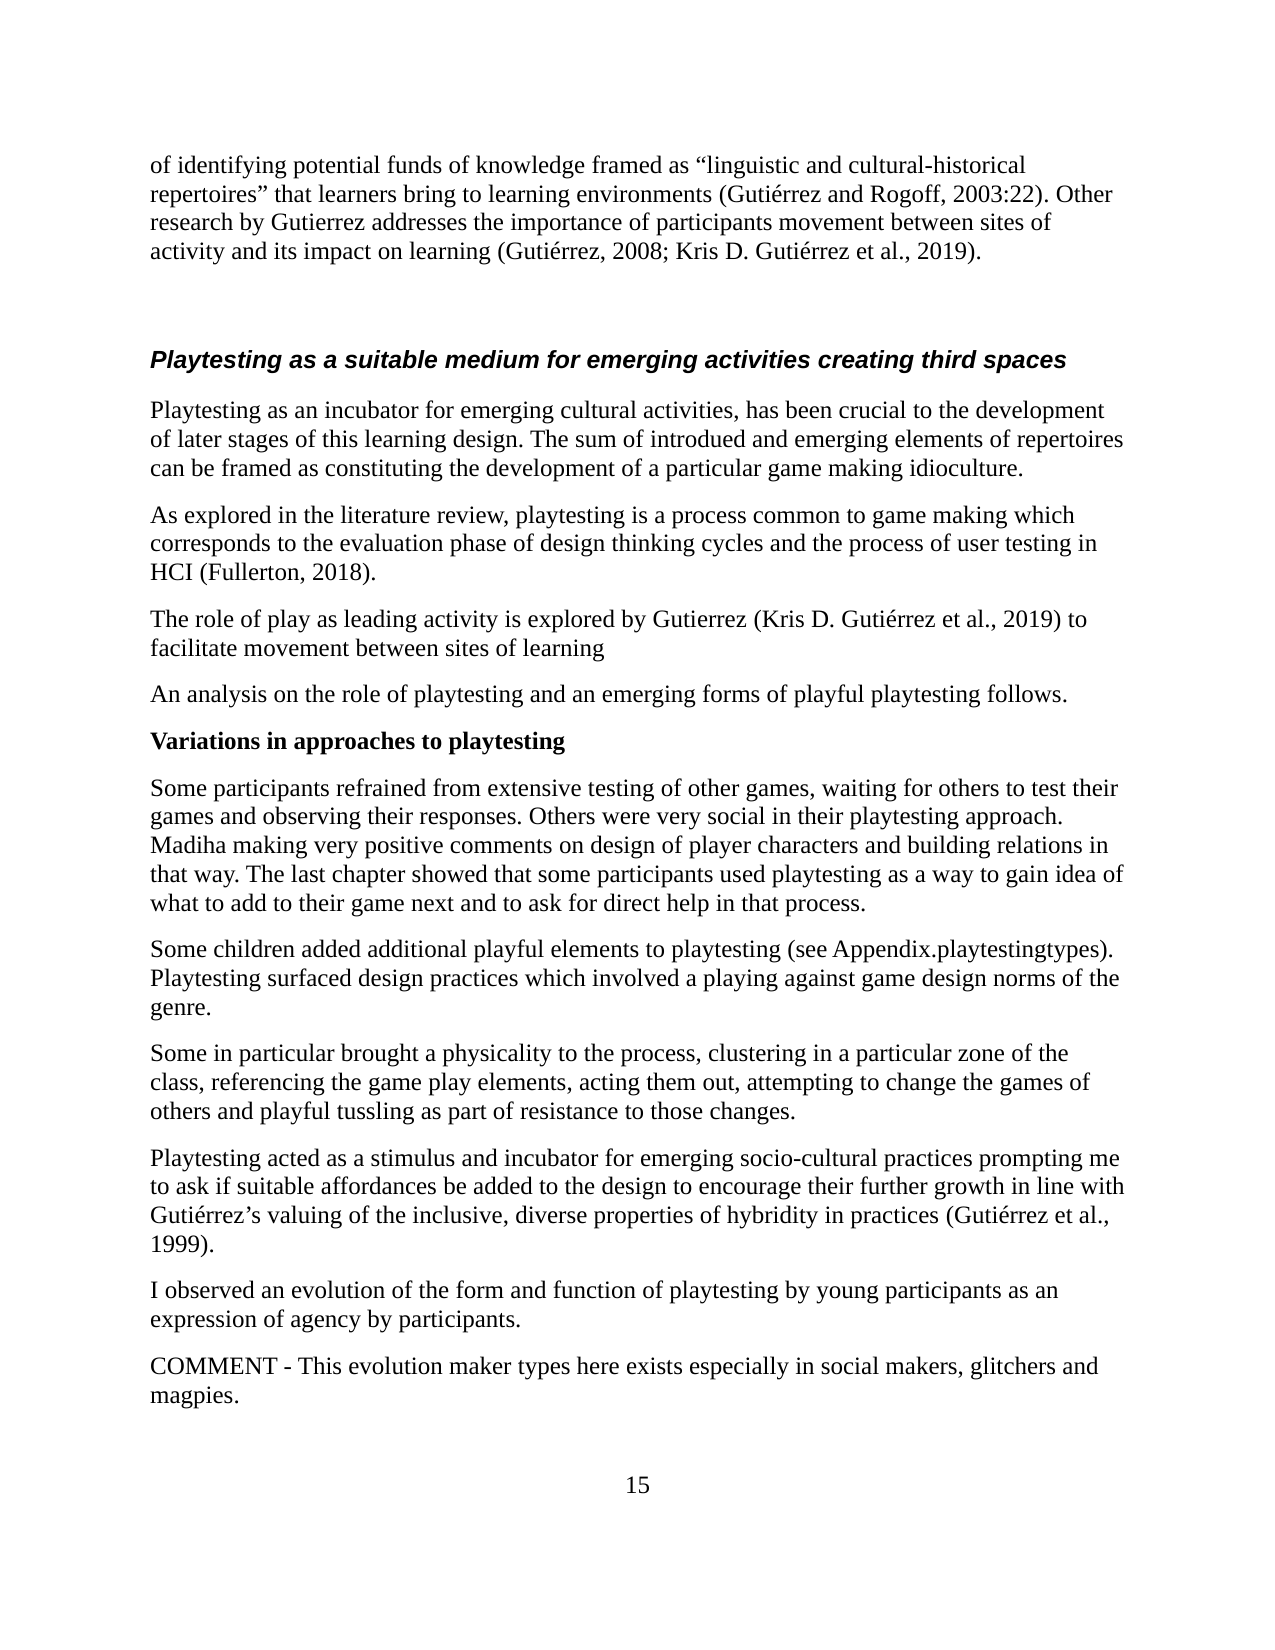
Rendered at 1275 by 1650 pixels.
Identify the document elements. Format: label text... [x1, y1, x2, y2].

text As explored in the literature review, playtesting is a process common to game making which corresponds to the evaluation phase of design thinking cycles and the process of user testing in HCI (Fullerton, 2018). [150, 500, 1125, 586]
text Some in particular brought a physicality to the process, clustering in a particular zone of the class, referencing the game play elements, acting them out, attempting to change the games of others and playful tussling as part of resistance to those changes. [150, 1038, 1125, 1125]
text Playtesting as an incubator for emerging cultural activities, has been crucial to the development of later stages of this learning design. The sum of introdued and emerging elements of repertoires can be framed as constituting the development of a particular game making idioculture. [150, 396, 1125, 482]
text Some children added additional playful elements to playtesting (see Appendix.playtestingtypes). Playtesting surfaced design practices which involved a playing against game design norms of the genre. [150, 934, 1125, 1021]
text Playtesting acted as a stimulus and incubator for emerging socio-cultural practices prompting me to ask if suitable affordances be added to the design to encourage their further growth in line with Gutiérrez’s valuing of the inclusive, diverse properties of hybridity in practices (Gutiérrez et al., 1999). [150, 1143, 1125, 1258]
text COMMENT - This evolution maker types here exists especially in social makers, glitchers and magpies. [150, 1351, 1125, 1408]
text Variations in approaches to playtesting [150, 726, 1125, 755]
text I observed an evolution of the form and function of playtesting by young participants as an expression of agency by participants. [150, 1276, 1125, 1333]
text Some participants refrained from extensive testing of other games, waiting for others to test their games and observing their responses. Others were very social in their playtesting approach. Madiha making very positive comments on design of player characters and building relations in that way. The last chapter showed that some participants used playtesting as a way to gain idea of what to add to their game next and to ask for direct help in that process. [150, 773, 1125, 916]
text of identifying potential funds of knowledge framed as “linguistic and cultural-historical repertoires” that learners bring to learning environments (Gutiérrez and Rogoff, 2003:22). Other research by Gutierrez addresses the importance of participants movement between sites of activity and its impact on learning (Gutiérrez, 2008; Kris D. Gutiérrez et al., 2019). [150, 150, 1125, 265]
subtitle Playtesting as a suitable medium for emerging activities creating third spaces [150, 346, 1125, 374]
text An analysis on the role of playtesting and an emerging forms of playful playtesting follows. [150, 679, 1125, 708]
text The role of play as leading activity is explored by Gutierrez (Kris D. Gutiérrez et al., 2019) to facilitate movement between sites of learning [150, 604, 1125, 661]
